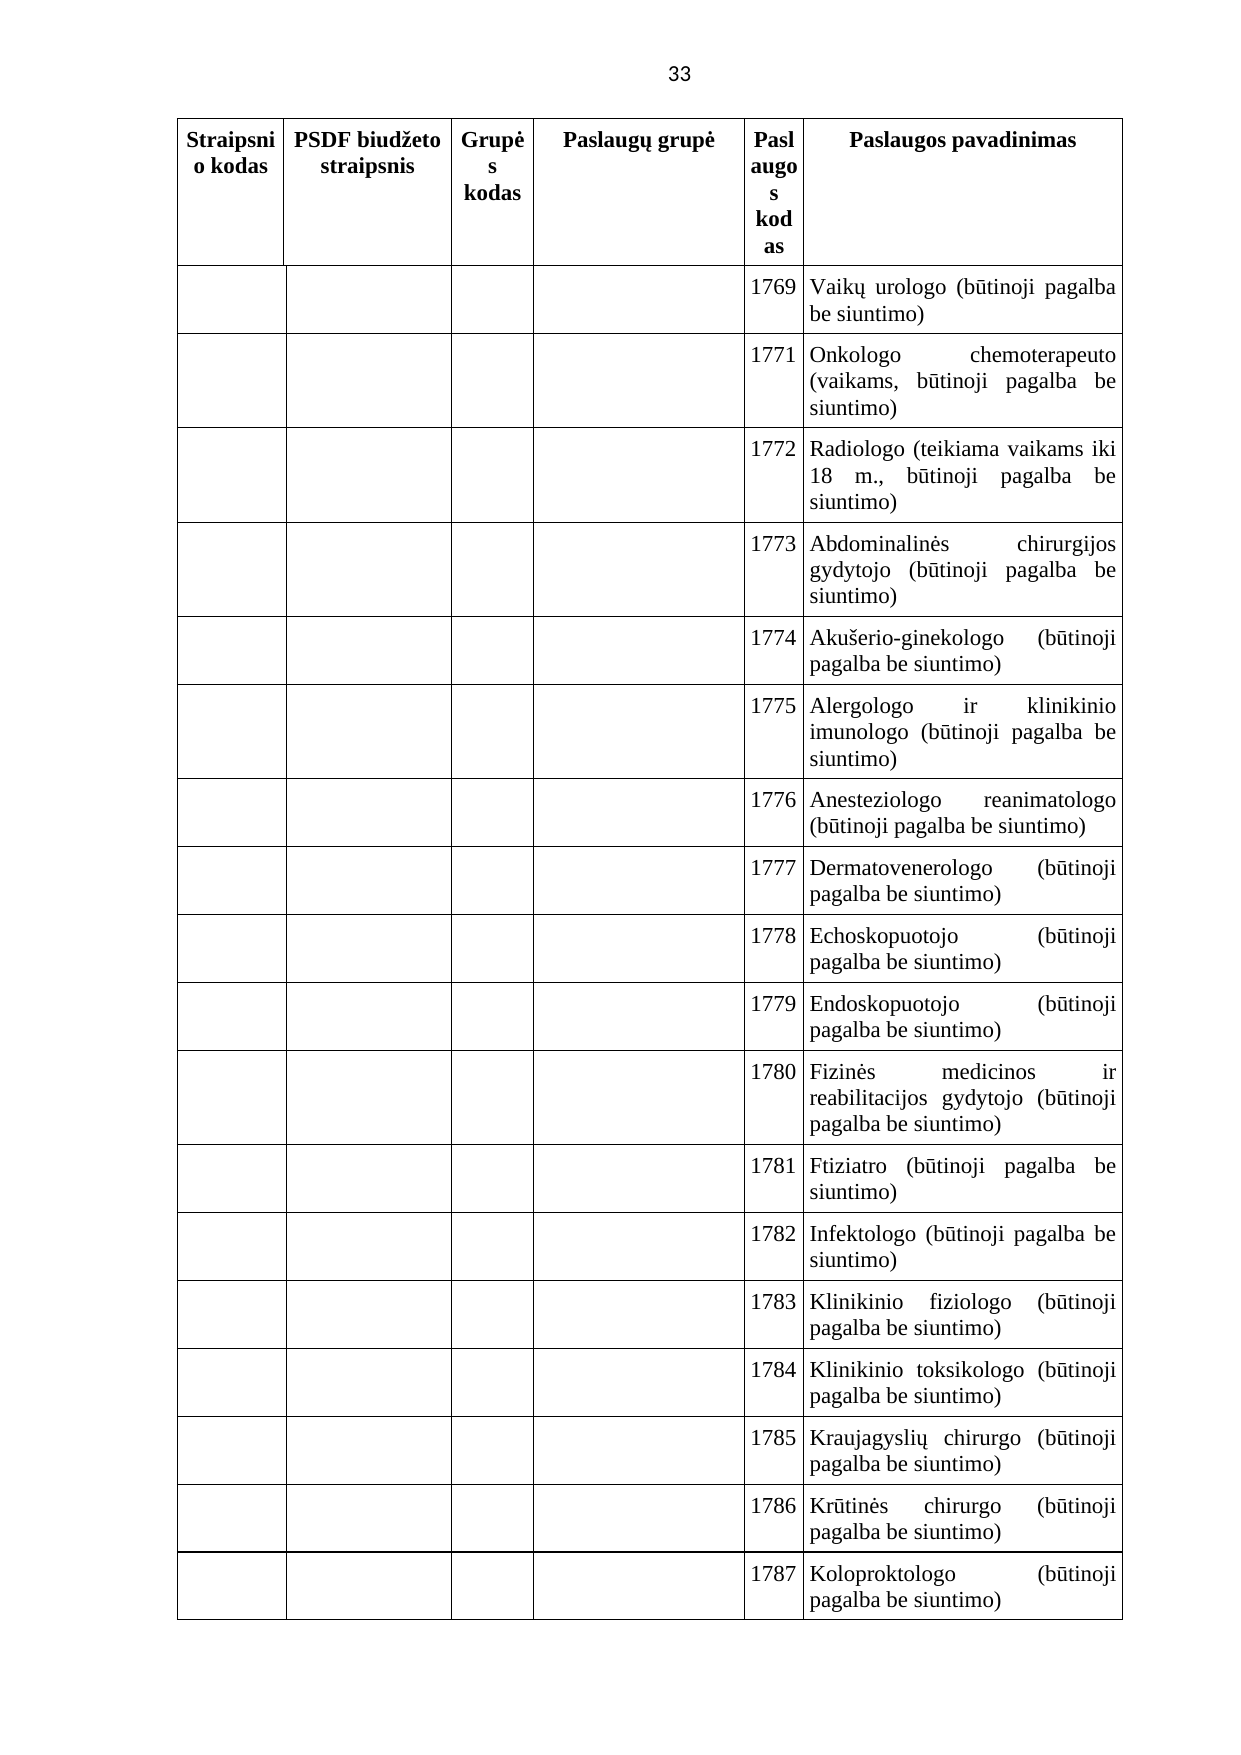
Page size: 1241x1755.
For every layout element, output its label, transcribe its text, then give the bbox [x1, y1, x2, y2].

table_cell [287, 915, 451, 982]
table_cell Echoskopuotojo (būtinoji pagalba be siuntimo) [804, 915, 1122, 982]
table_cell [287, 428, 451, 522]
table_cell Klinikinio fiziologo (būtinoji pagalba be siuntimo) [804, 1281, 1122, 1348]
table_cell [452, 1051, 533, 1144]
table_cell [178, 983, 286, 1050]
table_cell 1772 [745, 428, 803, 522]
table_cell 1779 [745, 983, 803, 1050]
table_cell 1786 [745, 1485, 803, 1551]
table_cell [287, 1553, 451, 1619]
table_cell [287, 1213, 451, 1280]
table_header PSDF biudžeto straipsnis [284, 119, 451, 265]
table_header Paslaugos pavadinimas [804, 119, 1122, 265]
table_cell [534, 685, 744, 778]
table_cell 1781 [745, 1145, 803, 1212]
table_cell Dermatovenerologo (būtinoji pagalba be siuntimo) [804, 847, 1122, 914]
table_cell Onkologo chemoterapeuto (vaikams, būtinoji pagalba be siuntimo) [804, 334, 1122, 427]
table_cell [178, 1213, 286, 1280]
table_cell [178, 1485, 286, 1551]
table_cell 1787 [745, 1553, 803, 1619]
table_header Grupės kodas [452, 119, 533, 265]
table_cell [178, 428, 286, 522]
table_cell [452, 523, 533, 616]
table_cell 1775 [745, 685, 803, 778]
table_cell 1774 [745, 617, 803, 684]
table_cell Endoskopuotojo (būtinoji pagalba be siuntimo) [804, 983, 1122, 1050]
table_cell [534, 779, 744, 846]
table_cell [452, 1213, 533, 1280]
table_cell [534, 334, 744, 427]
table_cell [287, 617, 451, 684]
table_cell [452, 1417, 533, 1483]
table_cell [287, 1145, 451, 1212]
table_cell Akušerio-ginekologo (būtinoji pagalba be siuntimo) [804, 617, 1122, 684]
table_cell [534, 915, 744, 982]
table_cell 1769 [745, 266, 803, 333]
table_cell [178, 523, 286, 616]
table_cell [287, 847, 451, 914]
table_cell Alergologo ir klinikinio imunologo (būtinoji pagalba be siuntimo) [804, 685, 1122, 778]
table_cell [534, 617, 744, 684]
table_cell [287, 685, 451, 778]
table_cell [452, 617, 533, 684]
table_cell [178, 1553, 286, 1619]
table_cell [452, 847, 533, 914]
table_cell [178, 1349, 286, 1416]
table_cell [452, 428, 533, 522]
table_cell [534, 1349, 744, 1416]
table_cell [452, 1485, 533, 1551]
table_cell [534, 983, 744, 1050]
table_cell [287, 1417, 451, 1483]
table_cell [287, 1281, 451, 1348]
table_cell [178, 1051, 286, 1144]
table_cell [178, 1281, 286, 1348]
table_cell [287, 779, 451, 846]
table_cell 1777 [745, 847, 803, 914]
table_cell [178, 779, 286, 846]
table_cell [178, 685, 286, 778]
table_cell Vaikų urologo (būtinoji pagalba be siuntimo) [804, 266, 1122, 333]
table_cell [534, 1485, 744, 1551]
table_cell Krūtinės chirurgo (būtinoji pagalba be siuntimo) [804, 1485, 1122, 1551]
table_cell 1771 [745, 334, 803, 427]
table_cell [178, 847, 286, 914]
table_cell 1776 [745, 779, 803, 846]
table_cell [287, 1051, 451, 1144]
table_cell 1783 [745, 1281, 803, 1348]
table_cell [178, 915, 286, 982]
table_cell [452, 983, 533, 1050]
table_cell [534, 847, 744, 914]
table_cell [534, 1553, 744, 1619]
table_cell Ftiziatro (būtinoji pagalba be siuntimo) [804, 1145, 1122, 1212]
table_cell [452, 1349, 533, 1416]
table_cell [452, 1553, 533, 1619]
table_cell [287, 983, 451, 1050]
table_header Paslaugos kodas [745, 119, 803, 265]
table_cell Fizinės medicinos ir reabilitacijos gydytojo (būtinoji pagalba be siuntimo) [804, 1051, 1122, 1144]
table_cell [178, 334, 286, 427]
table_cell Infektologo (būtinoji pagalba be siuntimo) [804, 1213, 1122, 1280]
table_cell 1773 [745, 523, 803, 616]
table_header Straipsnio kodas [178, 119, 283, 265]
table_cell [452, 1281, 533, 1348]
table_cell [534, 523, 744, 616]
table_cell 1782 [745, 1213, 803, 1280]
table_cell [287, 523, 451, 616]
table_cell [534, 1281, 744, 1348]
table_cell [452, 685, 533, 778]
table_cell Klinikinio toksikologo (būtinoji pagalba be siuntimo) [804, 1349, 1122, 1416]
table_cell Abdominalinės chirurgijos gydytojo (būtinoji pagalba be siuntimo) [804, 523, 1122, 616]
table_cell [287, 266, 451, 333]
table_cell 1778 [745, 915, 803, 982]
table_cell [287, 334, 451, 427]
table_cell Radiologo (teikiama vaikams iki 18 m., būtinoji pagalba be siuntimo) [804, 428, 1122, 522]
table_cell [534, 266, 744, 333]
table_cell Kraujagyslių chirurgo (būtinoji pagalba be siuntimo) [804, 1417, 1122, 1483]
table_header Paslaugų grupė [534, 119, 744, 265]
table_cell Koloproktologo (būtinoji pagalba be siuntimo) [804, 1553, 1122, 1619]
table_cell [452, 779, 533, 846]
table_cell [287, 1485, 451, 1551]
table_cell [534, 1145, 744, 1212]
table_cell 1785 [745, 1417, 803, 1483]
table_cell [534, 428, 744, 522]
table_cell [534, 1417, 744, 1483]
table_cell [452, 266, 533, 333]
table_cell [534, 1213, 744, 1280]
table_cell [452, 915, 533, 982]
table_cell [452, 334, 533, 427]
table_cell [534, 1051, 744, 1144]
table_cell [287, 1349, 451, 1416]
table_cell Anesteziologo reanimatologo (būtinoji pagalba be siuntimo) [804, 779, 1122, 846]
table_cell [178, 1417, 286, 1483]
table_cell 1784 [745, 1349, 803, 1416]
table_cell [178, 266, 286, 333]
table_cell [452, 1145, 533, 1212]
table_cell [178, 1145, 286, 1212]
table_cell 1780 [745, 1051, 803, 1144]
table_cell [178, 617, 286, 684]
